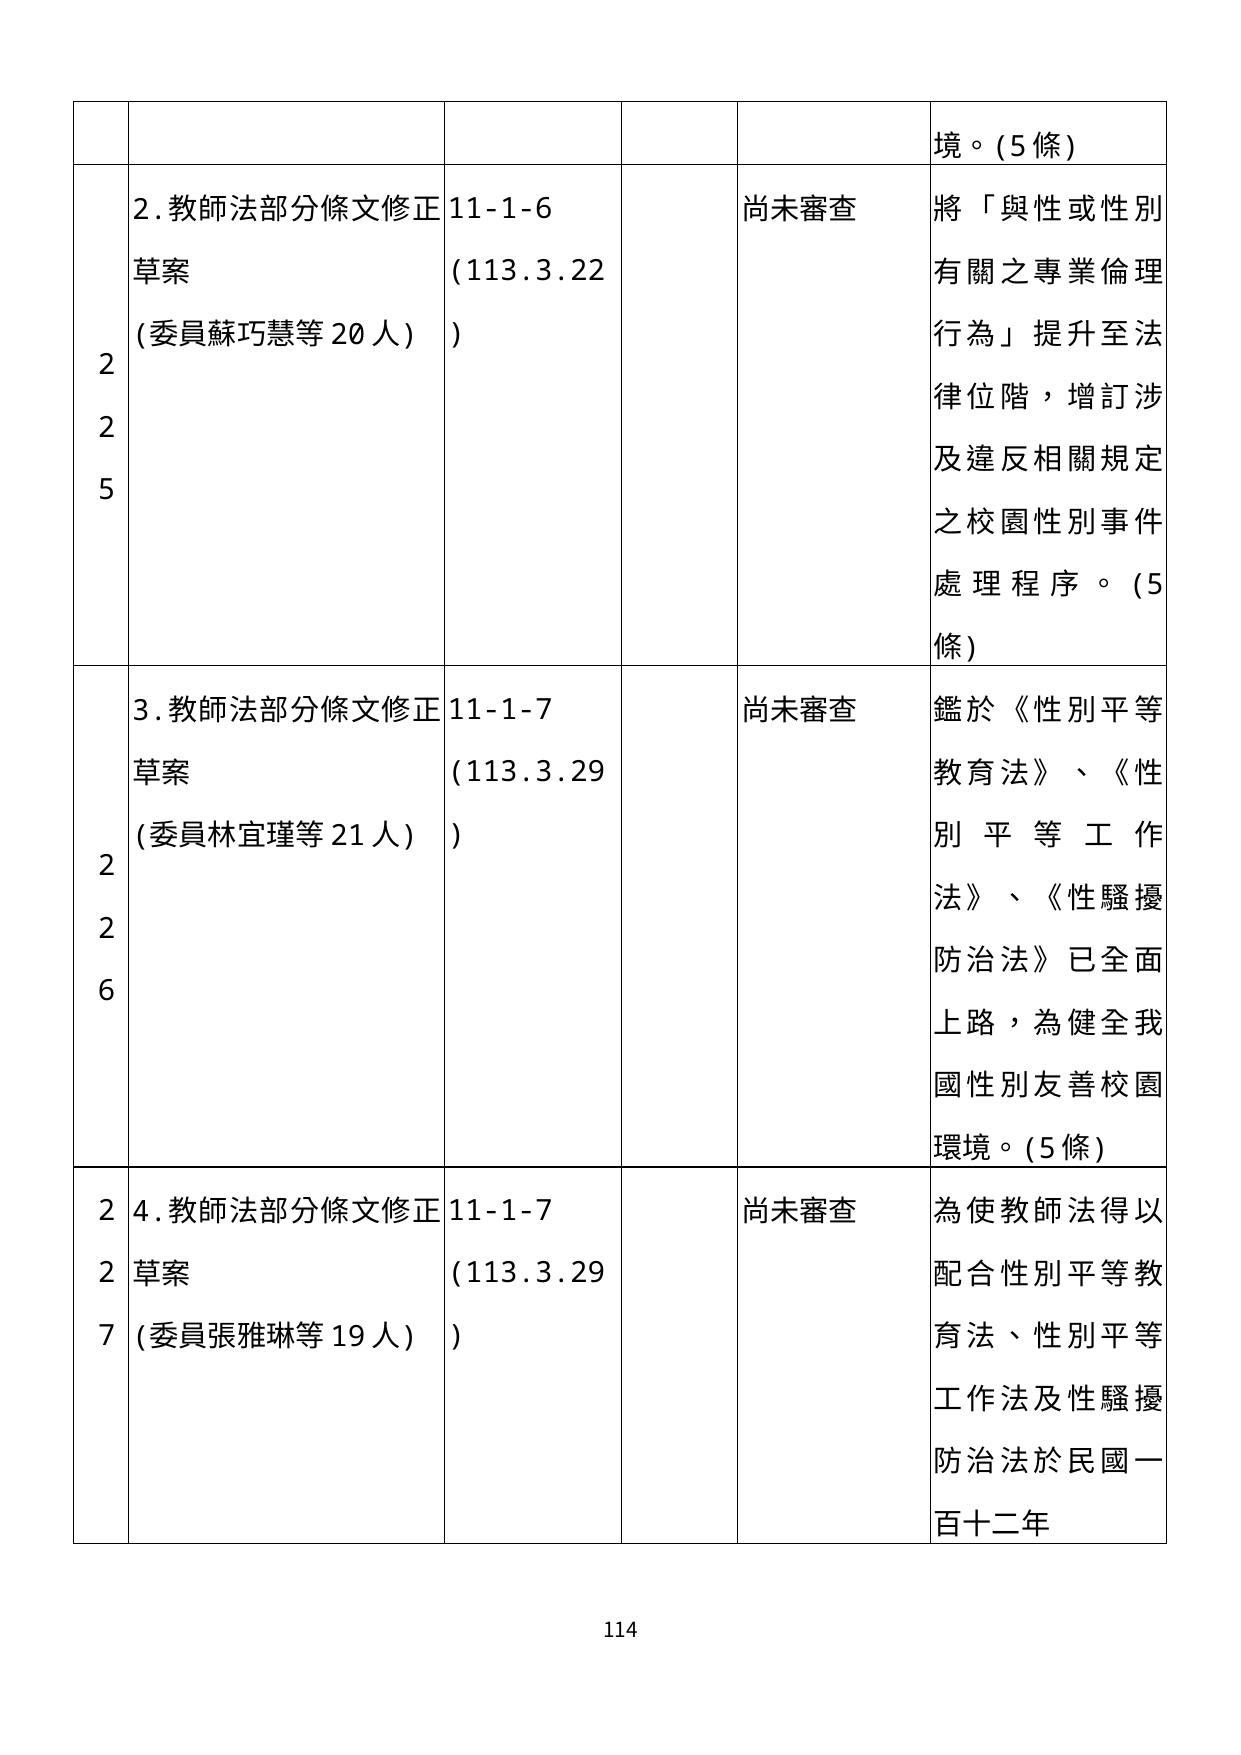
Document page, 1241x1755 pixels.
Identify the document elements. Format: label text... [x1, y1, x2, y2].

table_cell 4.教師法部分條文修正草案 (委員張雅琳等19人) [129, 1168, 444, 1542]
table_cell 11-1-7 (113.3.29) [445, 666, 621, 1166]
table_cell [622, 666, 737, 1166]
table_cell [622, 102, 737, 164]
table_cell [738, 102, 930, 164]
table_cell 尚未審查 [738, 1168, 930, 1542]
table_cell 11-1-7 (113.3.29) [445, 1168, 621, 1542]
table_cell [74, 165, 128, 665]
table_cell 11-1-6 (113.3.22) [445, 165, 621, 665]
table_cell [74, 666, 128, 1166]
table_cell 將「與性或性別有關之專業倫理行為」提升至法律位階，增訂涉及違反相關規定之校園性別事件處理程序。(5條) [931, 165, 1166, 665]
table_cell [622, 165, 737, 665]
table_cell 3.教師法部分條文修正草案 (委員林宜瑾等21人) [129, 666, 444, 1166]
table_cell [74, 102, 128, 164]
table_cell 2.教師法部分條文修正草案 (委員蘇巧慧等20人) [129, 165, 444, 665]
table_cell [622, 1168, 737, 1542]
table_cell [129, 102, 444, 164]
table_cell 尚未審查 [738, 666, 930, 1166]
table_cell 為使教師法得以配合性別平等教育法、性別平等工作法及性騷擾防治法於民國一百十二年 [931, 1168, 1166, 1542]
table_cell 尚未審查 [738, 165, 930, 665]
table_cell 境。(5條) [931, 102, 1166, 164]
table_cell [74, 1168, 128, 1542]
table_cell 鑑於《性別平等教育法》、《性別平等工作法》、《性騷擾防治法》已全面上路，為健全我國性別友善校園環境。(5條) [931, 666, 1166, 1166]
table_cell [445, 102, 621, 164]
